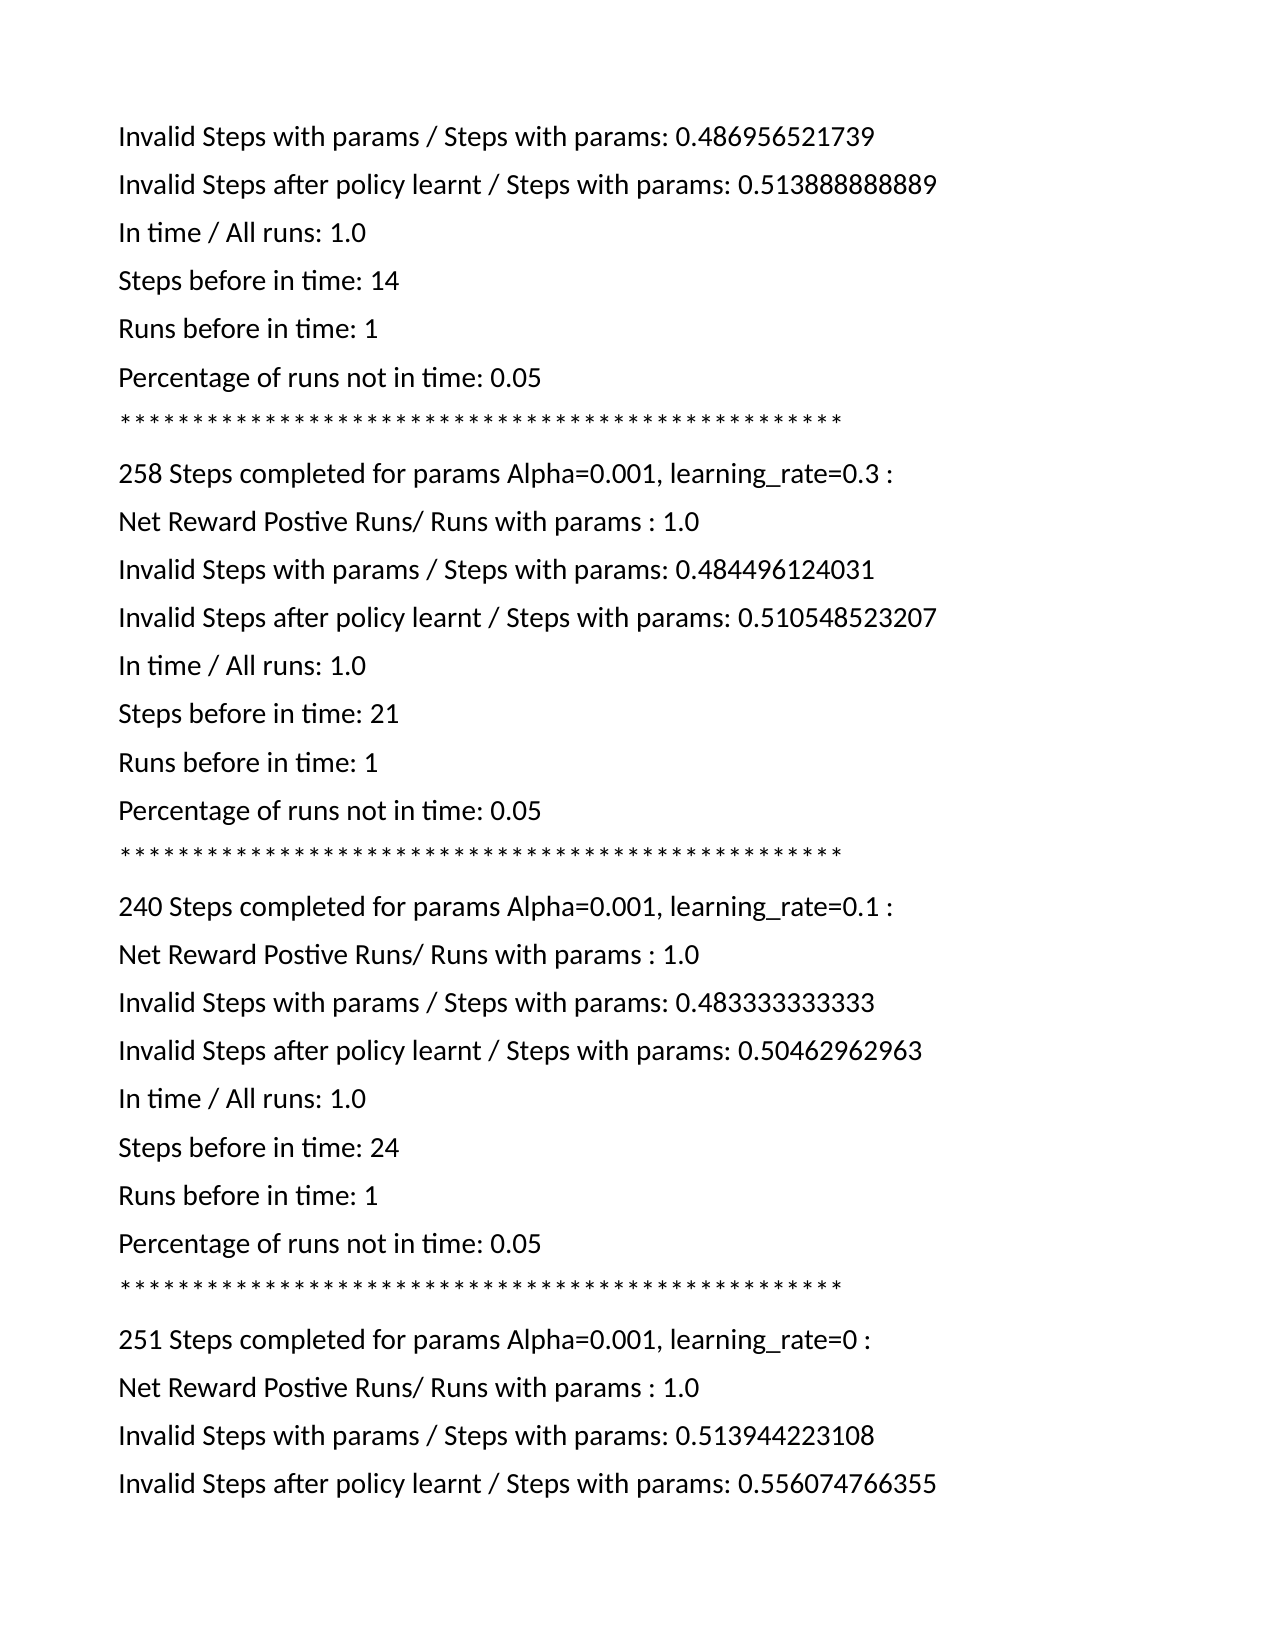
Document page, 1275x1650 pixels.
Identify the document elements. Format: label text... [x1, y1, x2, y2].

text Percentage of runs not in time: 0.05 [118, 359, 1157, 394]
text ************************************************** [118, 840, 1157, 876]
text Percentage of runs not in time: 0.05 [118, 1225, 1157, 1261]
text Steps before in time: 21 [118, 696, 1157, 731]
text Steps before in time: 24 [118, 1129, 1157, 1164]
text Invalid Steps after policy learnt / Steps with params: 0.50462962963 [118, 1032, 1157, 1068]
text Percentage of runs not in time: 0.05 [118, 792, 1157, 827]
text Runs before in time: 1 [118, 311, 1157, 346]
text In time / All runs: 1.0 [118, 214, 1157, 250]
text Invalid Steps with params / Steps with params: 0.513944223108 [118, 1417, 1157, 1453]
text Steps before in time: 14 [118, 262, 1157, 298]
text Net Reward Postive Runs/ Runs with params : 1.0 [118, 503, 1157, 539]
text Runs before in time: 1 [118, 744, 1157, 779]
text In time / All runs: 1.0 [118, 1081, 1157, 1116]
text Invalid Steps with params / Steps with params: 0.486956521739 [118, 118, 1157, 154]
text Runs before in time: 1 [118, 1177, 1157, 1212]
text Invalid Steps with params / Steps with params: 0.483333333333 [118, 984, 1157, 1020]
text ************************************************** [118, 407, 1157, 442]
text In time / All runs: 1.0 [118, 647, 1157, 683]
text Invalid Steps with params / Steps with params: 0.484496124031 [118, 551, 1157, 587]
text ************************************************** [118, 1273, 1157, 1309]
text Invalid Steps after policy learnt / Steps with params: 0.510548523207 [118, 599, 1157, 635]
text 251 Steps completed for params Alpha=0.001, learning_rate=0 : [118, 1321, 1157, 1357]
text Net Reward Postive Runs/ Runs with params : 1.0 [118, 1369, 1157, 1405]
text 240 Steps completed for params Alpha=0.001, learning_rate=0.1 : [118, 888, 1157, 924]
text 258 Steps completed for params Alpha=0.001, learning_rate=0.3 : [118, 455, 1157, 491]
text Invalid Steps after policy learnt / Steps with params: 0.513888888889 [118, 166, 1157, 202]
text Net Reward Postive Runs/ Runs with params : 1.0 [118, 936, 1157, 972]
text Invalid Steps after policy learnt / Steps with params: 0.556074766355 [118, 1466, 1157, 1501]
